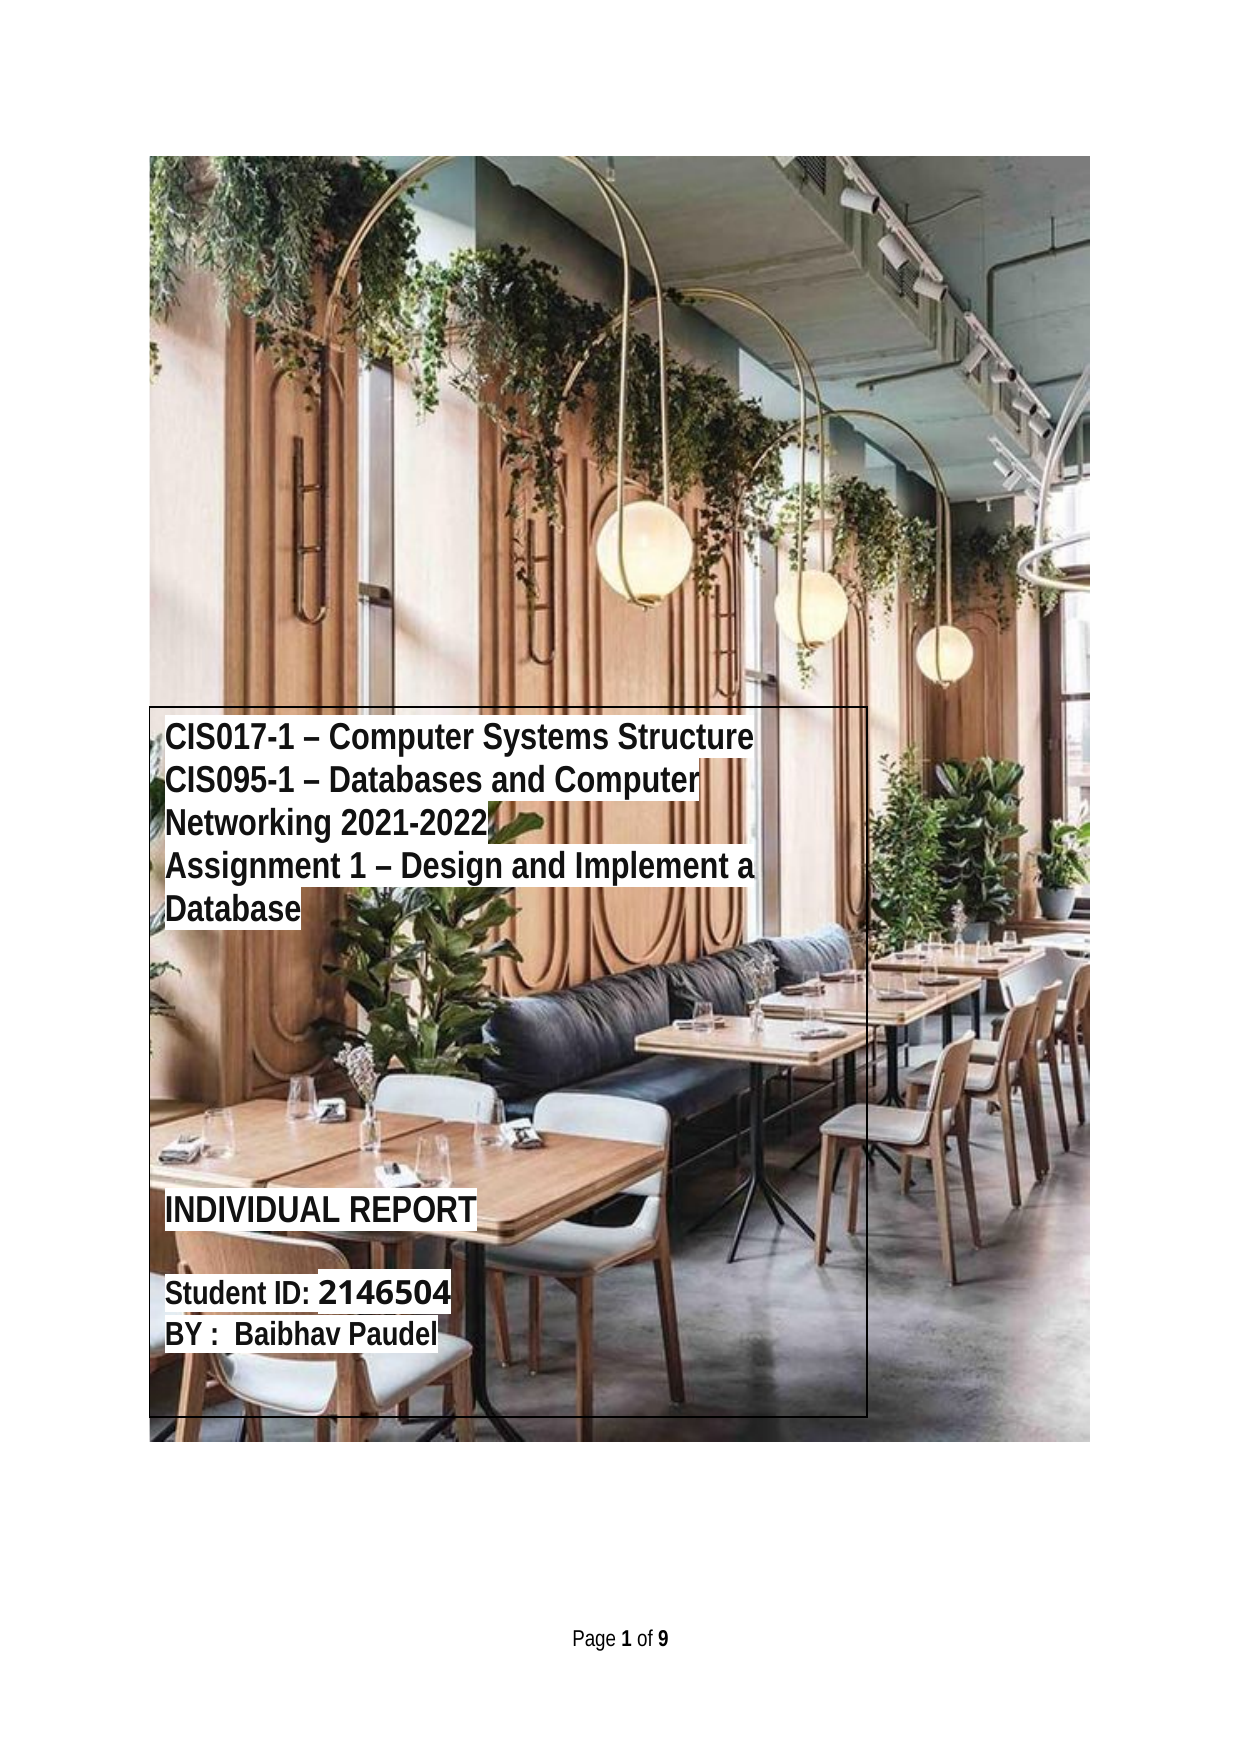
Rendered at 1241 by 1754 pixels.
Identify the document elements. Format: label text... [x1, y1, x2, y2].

picture [150, 708, 866, 1416]
picture [149, 156, 1090, 1442]
text Student ID: 2146504 [164, 1269, 852, 1314]
text CIS095-1 – Databases and Computer Networking 2021-2022 [164, 758, 852, 844]
text BY : Baibhav Paudel [164, 1314, 852, 1353]
text Assignment 1 – Design and Implement a Database [164, 844, 852, 930]
text INDIVIDUAL REPORT [164, 1188, 852, 1231]
text CIS017-1 – Computer Systems Structure [164, 714, 852, 758]
